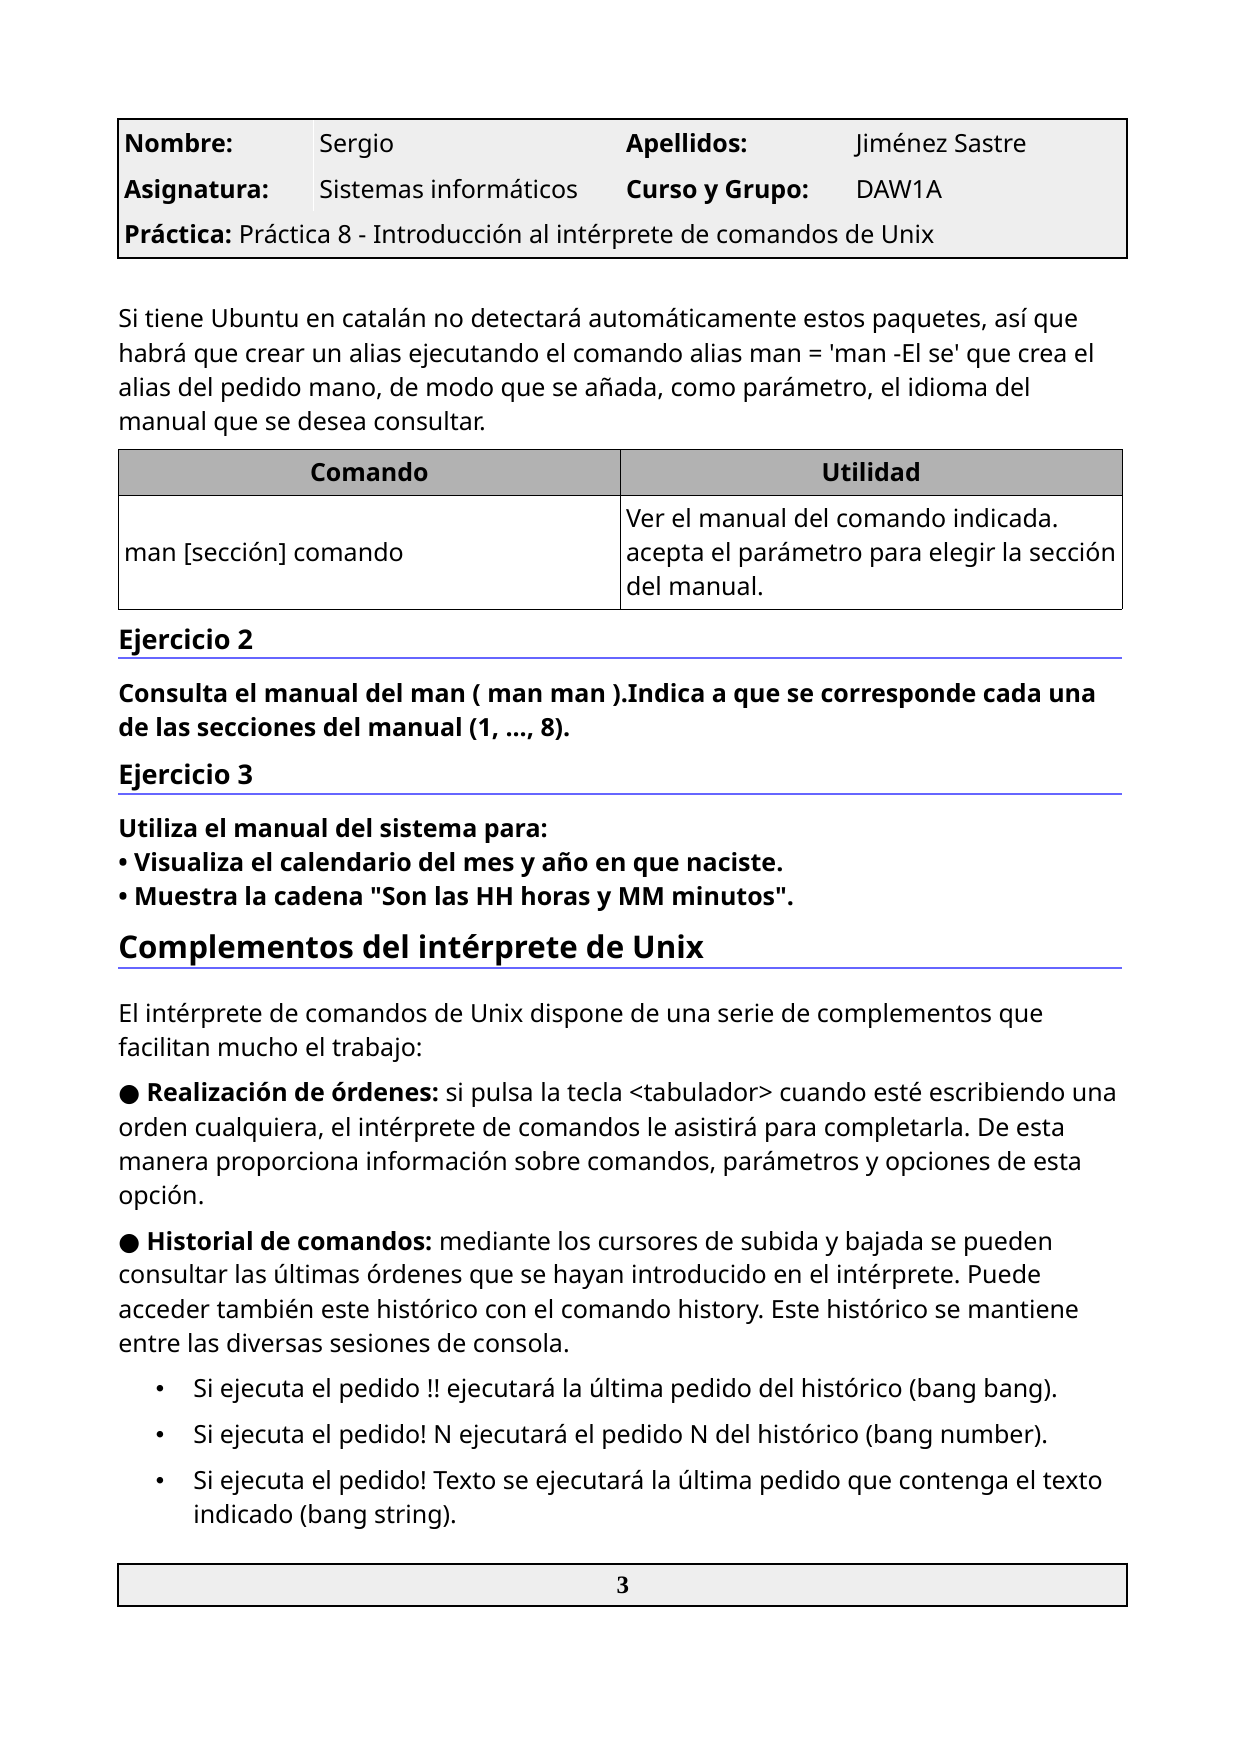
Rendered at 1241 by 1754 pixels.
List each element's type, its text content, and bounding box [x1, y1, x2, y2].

table_cell man [sección] comando [119, 496, 620, 608]
table_cell Ver el manual del comando indicada. acepta el parámetro para elegir la sección del manual. [621, 496, 1122, 608]
text Complementos del intérprete de Unix [118, 925, 1122, 967]
table_header [118, 969, 1122, 995]
list Si ejecuta el pedido! Texto se ejecutará la última pedido que contenga el texto indicado (bang string). [156, 1463, 1122, 1531]
table_header Comando [119, 450, 620, 495]
list Si ejecuta el pedido! N ejecutará el pedido N del histórico (bang number). [156, 1417, 1122, 1451]
text Ejercicio 2 [118, 620, 1122, 657]
table_header [118, 795, 1122, 811]
text Consulta el manual del man ( man man ).Indica a que se corresponde cada una de las secciones del manual (1, ..., 8). [118, 676, 1122, 744]
text Ejercicio 3 [118, 756, 1122, 792]
table_header [118, 659, 1122, 676]
text ● Historial de comandos: mediante los cursores de subida y bajada se pueden consultar las últimas órdenes que se hayan introducido en el intérprete. Puede acceder también este histórico con el comando history. Este histórico se mantiene entre las diversas sesiones de consola. [118, 1223, 1122, 1359]
text Si tiene Ubuntu en catalán no detectará automáticamente estos paquetes, así que habrá que crear un alias ejecutando el comando alias man = 'man -El se' que crea el alias del pedido mano, de modo que se añada, como parámetro, el idioma del manual que se desea consultar. [118, 301, 1122, 437]
text Utiliza el manual del sistema para: • Visualiza el calendario del mes y año en que naciste. • Muestra la cadena "Son las HH horas y MM minutos". [118, 811, 1122, 913]
list Si ejecuta el pedido !! ejecutará la última pedido del histórico (bang bang). [156, 1371, 1122, 1405]
table_header Utilidad [621, 450, 1122, 495]
text El intérprete de comandos de Unix dispone de una serie de complementos que facilitan mucho el trabajo: [118, 995, 1122, 1063]
text ● Realización de órdenes: si pulsa la tecla <tabulador> cuando esté escribiendo una orden cualquiera, el intérprete de comandos le asistirá para completarla. De esta manera proporciona información sobre comandos, parámetros y opciones de esta opción. [118, 1075, 1122, 1211]
